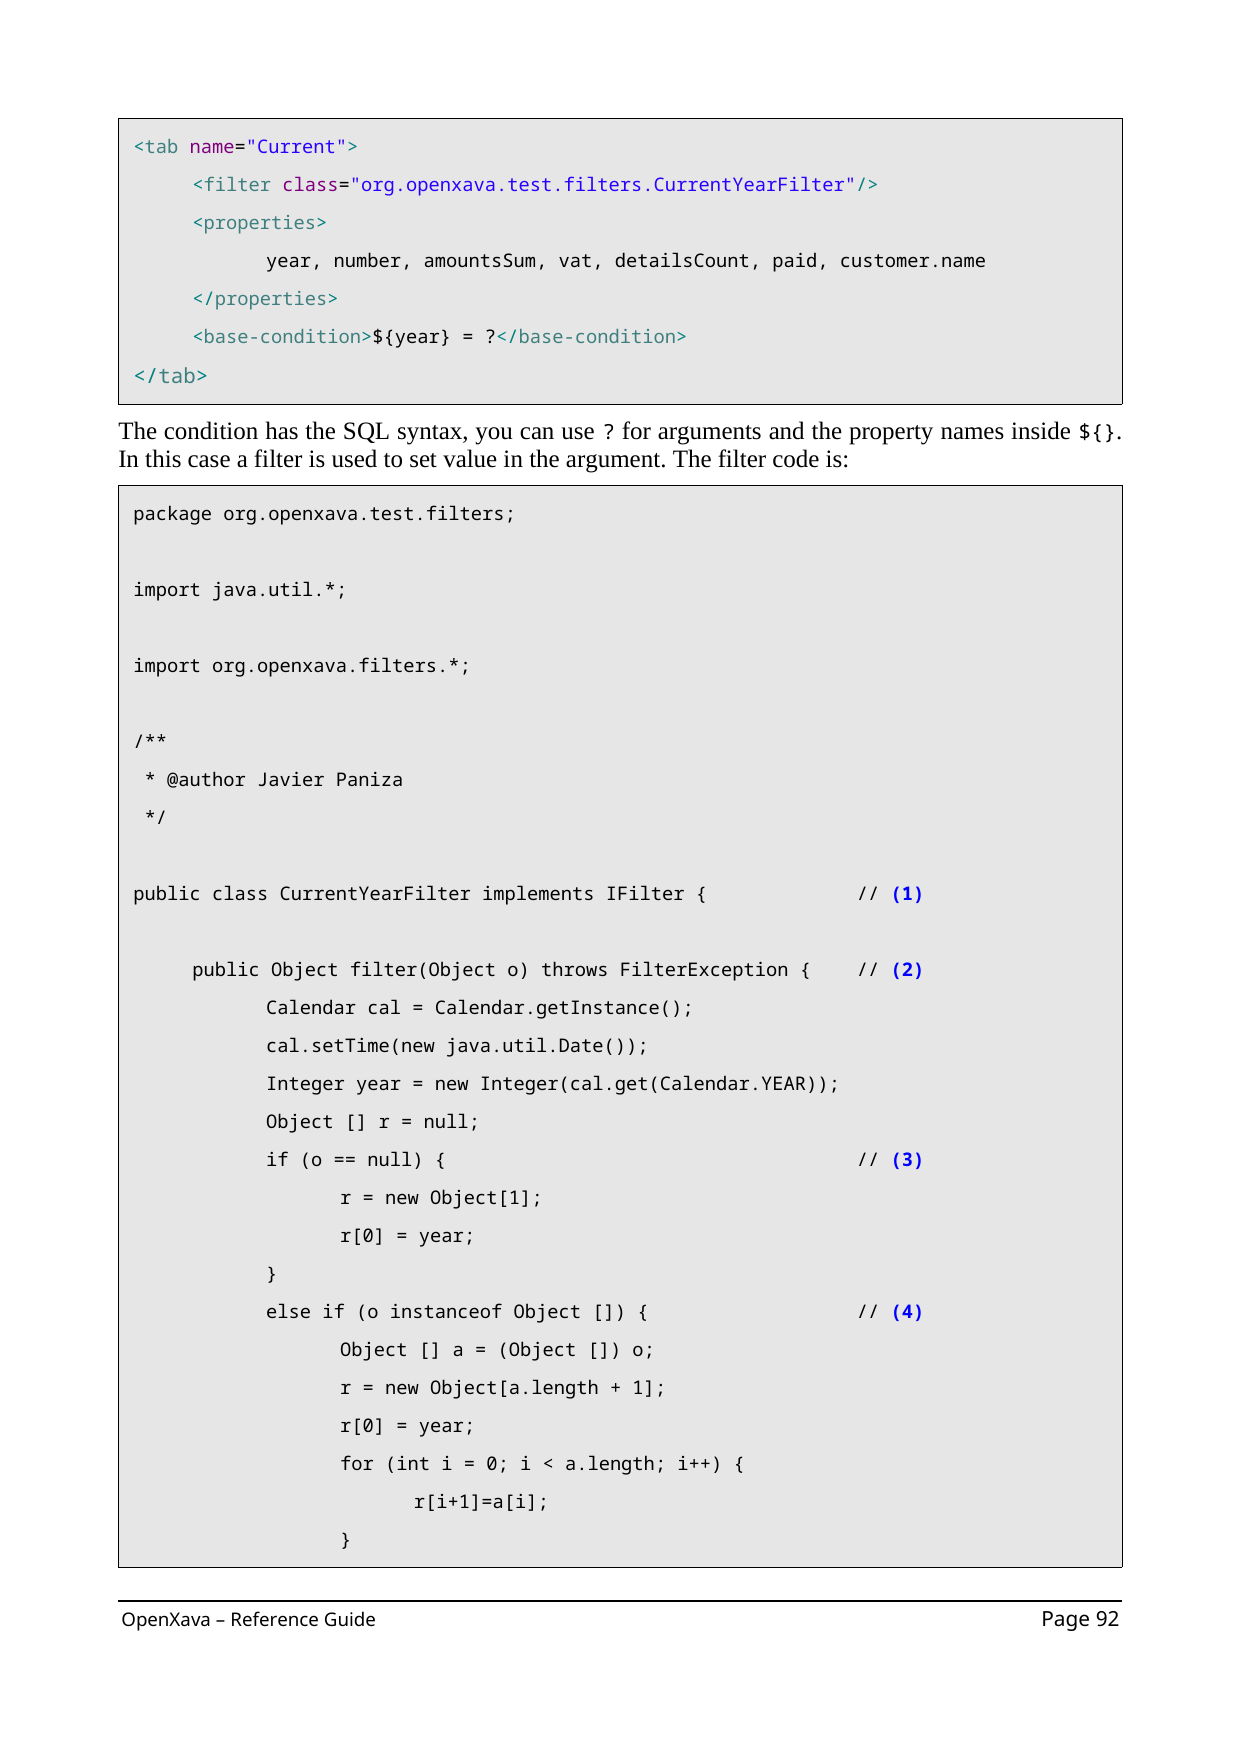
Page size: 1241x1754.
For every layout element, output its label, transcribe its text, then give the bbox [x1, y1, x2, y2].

text if (o == null) { // (3) [119, 1132, 1122, 1169]
text */ [119, 789, 1122, 827]
text for (int i = 0; i < a.length; i++) { [119, 1436, 1122, 1474]
text <properties> [119, 194, 1122, 232]
text import java.util.*; [119, 561, 1122, 599]
text } [119, 1246, 1122, 1284]
text public class CurrentYearFilter implements IFilter { // (1) [119, 865, 1122, 903]
text package org.openxava.test.filters; [119, 486, 1122, 523]
text public Object filter(Object o) throws FilterException { // (2) [119, 941, 1122, 979]
text Integer year = new Integer(cal.get(Calendar.YEAR)); [119, 1056, 1122, 1093]
text r[0] = year; [119, 1398, 1122, 1436]
text r = new Object[a.length + 1]; [119, 1360, 1122, 1398]
text <base-condition>${year} = ?</base-condition> [119, 308, 1122, 346]
text import org.openxava.filters.*; [119, 637, 1122, 675]
text * @author Javier Paniza [119, 751, 1122, 789]
text Calendar cal = Calendar.getInstance(); [119, 979, 1122, 1017]
text else if (o instanceof Object []) { // (4) [119, 1284, 1122, 1322]
text r = new Object[1]; [119, 1169, 1122, 1208]
text } [119, 1512, 1122, 1567]
text /** [119, 713, 1122, 751]
text cal.setTime(new java.util.Date()); [119, 1017, 1122, 1056]
text Object [] r = null; [119, 1093, 1122, 1132]
text </tab> [119, 346, 1122, 404]
text Object [] a = (Object []) o; [119, 1322, 1122, 1360]
text <filter class="org.openxava.test.filters.CurrentYearFilter"/> [119, 156, 1122, 194]
text <tab name="Current"> [119, 119, 1122, 156]
text </properties> [119, 270, 1122, 308]
text r[i+1]=a[i]; [119, 1474, 1122, 1512]
text r[0] = year; [119, 1208, 1122, 1246]
text The condition has the SQL syntax, you can use ? for arguments and the property names inside ${}. In this case a filter is used to set value in the argument. The filter code is: [118, 417, 1122, 473]
text year, number, amountsSum, vat, detailsCount, paid, customer.name [119, 232, 1122, 270]
